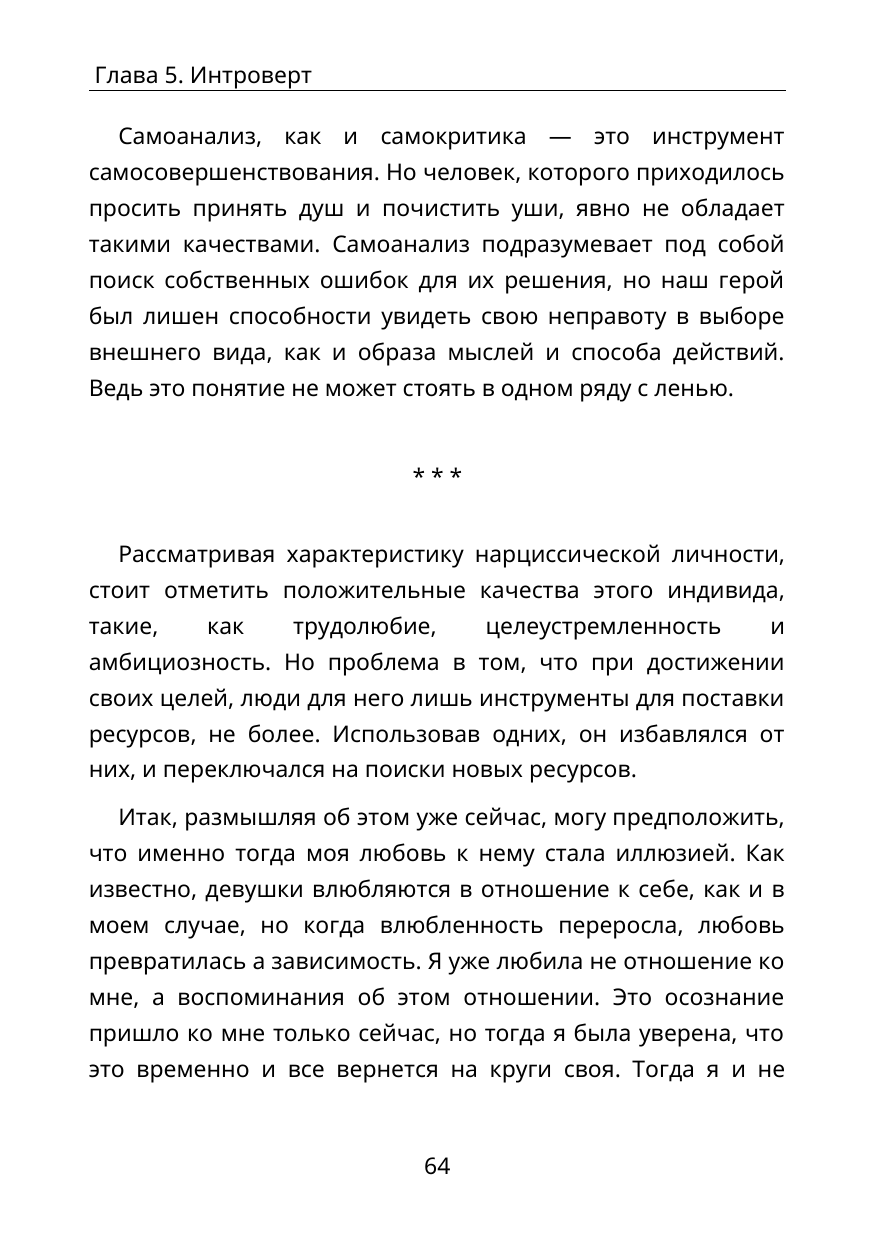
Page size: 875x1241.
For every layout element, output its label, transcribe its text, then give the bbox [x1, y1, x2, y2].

text Рассматривая характеристику нарциссической личности, стоит отметить положительные качества этого индивида, такие, как трудолюбие, целеустремленность и амбициозность. Но проблема в том, что при достижении своих целей, люди для него лишь инструменты для поставки ресурсов, не более. Использовав одних, он избавлялся от них, и переключался на поиски новых ресурсов. [88, 538, 786, 785]
text Итак, размышляя об этом уже сейчас, могу предположить, что именно тогда моя любовь к нему стала иллюзией. Как известно, девушки влюбляются в отношение к себе, как и в моем случае, но когда влюбленность переросла, любовь превратилась а зависимость. Я уже любила не отношение ко мне, а воспоминания об этом отношении. Это осознание пришло ко мне только сейчас, но тогда я была уверена, что это временно и все вернется на круги своя. Тогда я и не [88, 801, 786, 1084]
subtitle * * * [88, 461, 786, 492]
text Самоанализ, как и самокритика — это инструмент самосовершенствования. Но человек, которого приходилось просить принять душ и почистить уши, явно не обладает такими качествами. Самоанализ подразумевает под собой поиск собственных ошибок для их решения, но наш герой был лишен способности увидеть свою неправоту в выборе внешнего вида, как и образа мыслей и способа действий. Ведь это понятие не может стоять в одном ряду с ленью. [88, 120, 786, 403]
